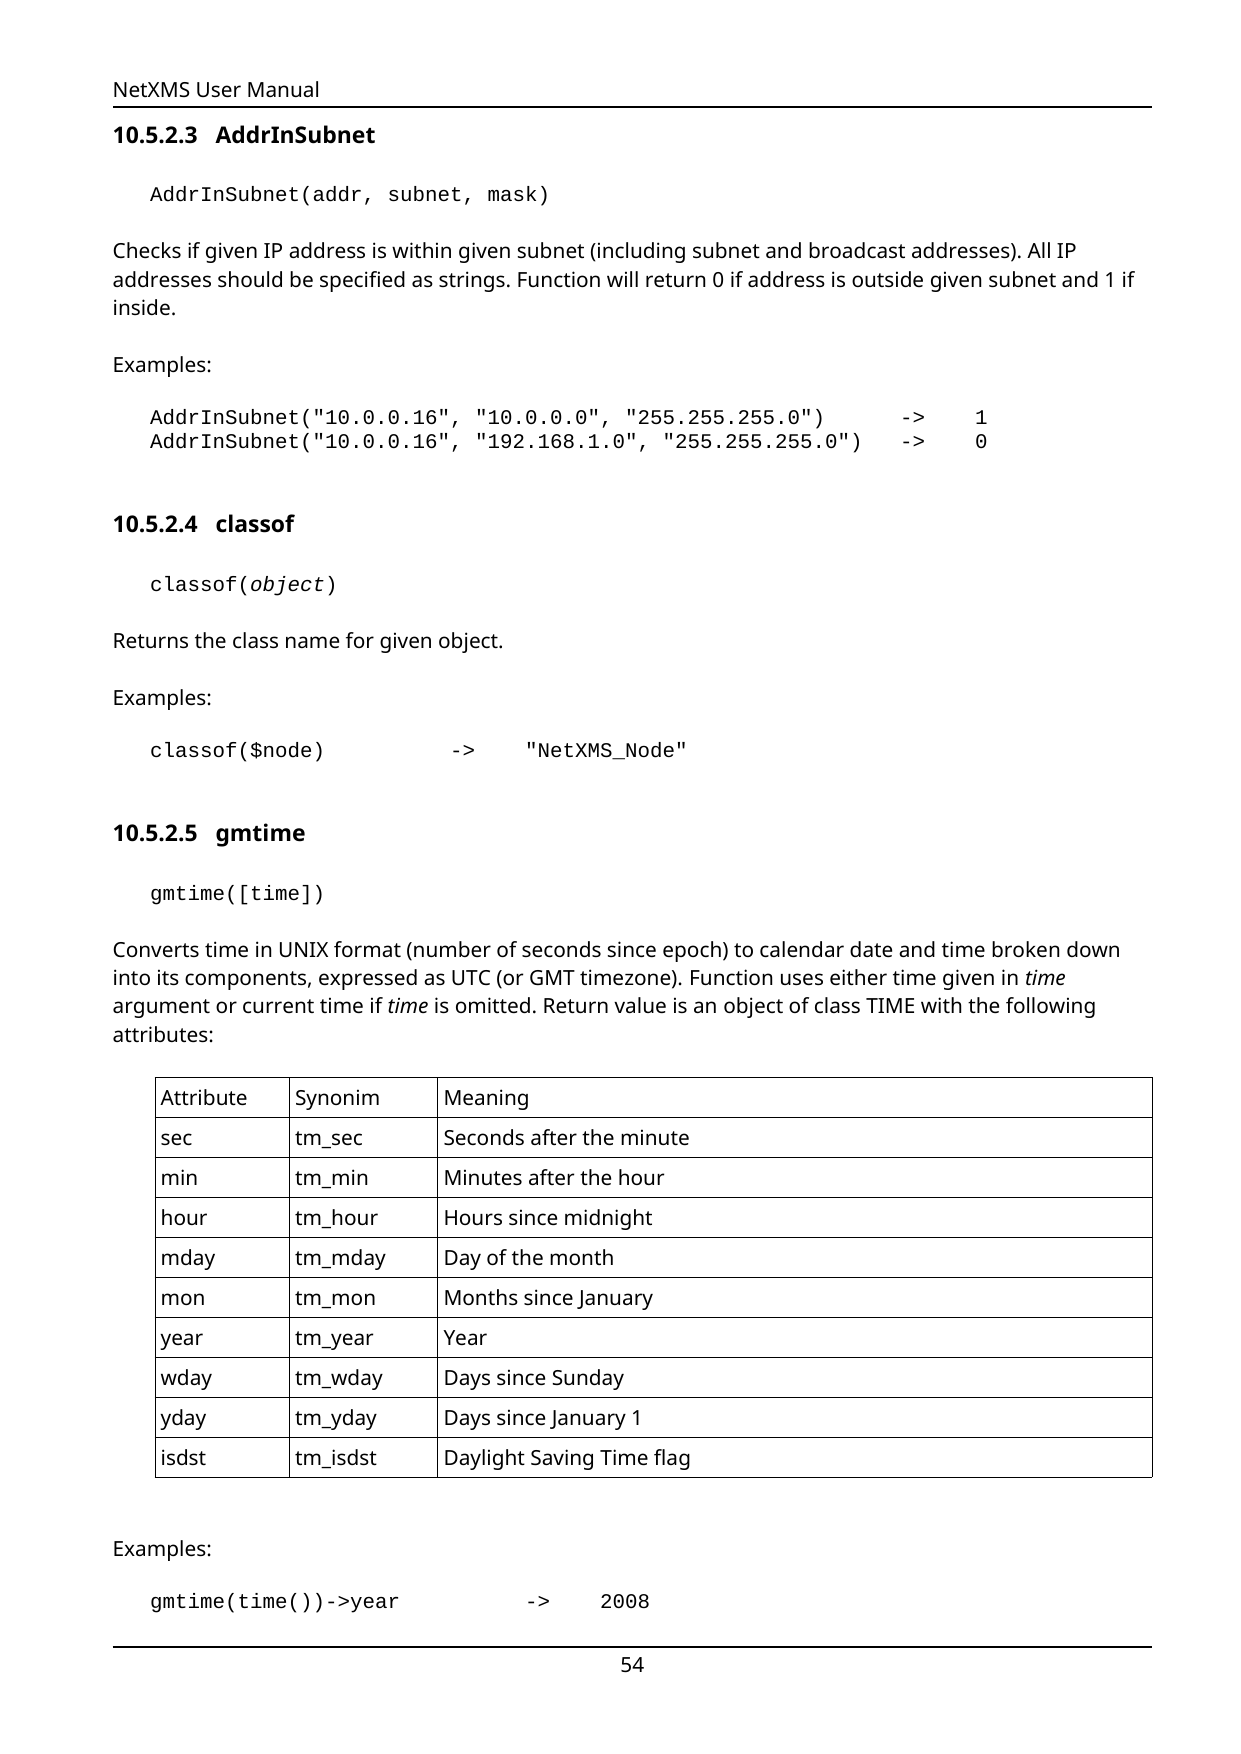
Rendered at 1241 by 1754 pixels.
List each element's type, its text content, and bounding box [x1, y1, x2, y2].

text gmtime(time())->year -> 2008 [150, 1591, 1152, 1614]
table_header Synonim [290, 1078, 437, 1117]
text AddrInSubnet("10.0.0.16", "192.168.1.0", "255.255.255.0") -> 0 [150, 431, 1152, 454]
text Examples: [112, 1534, 1152, 1562]
text AddrInSubnet(addr, subnet, mask) [150, 184, 1152, 208]
table_cell Year [438, 1318, 1152, 1357]
table_cell isdst [156, 1438, 289, 1477]
table_cell tm_isdst [290, 1438, 437, 1477]
text AddrInSubnet("10.0.0.16", "10.0.0.0", "255.255.255.0") -> 1 [150, 407, 1152, 431]
subtitle gmtime [112, 817, 1152, 848]
table_cell tm_wday [290, 1358, 437, 1397]
table_cell tm_hour [290, 1198, 437, 1237]
text Converts time in UNIX format (number of seconds since epoch) to calendar date and time broken down into its components, expressed as UTC (or GMT timezone). Function uses either time given in time argument or current time if time is omitted. Return value is an object of class TIME with the following attributes: [112, 935, 1152, 1048]
table_cell tm_year [290, 1318, 437, 1357]
table_cell tm_min [290, 1158, 437, 1197]
text gmtime([time]) [150, 883, 1152, 906]
table_cell Days since Sunday [438, 1358, 1152, 1397]
table_cell mday [156, 1238, 289, 1277]
table_cell Seconds after the minute [438, 1118, 1152, 1157]
table_header Meaning [438, 1078, 1152, 1117]
text classof(object) [150, 574, 1152, 597]
text Examples: [112, 350, 1152, 379]
text Examples: [112, 683, 1152, 711]
table_header Attribute [156, 1078, 289, 1117]
table_cell Hours since midnight [438, 1198, 1152, 1237]
table_cell min [156, 1158, 289, 1197]
text classof($node) -> "NetXMS_Node" [150, 740, 1152, 763]
table_cell tm_mday [290, 1238, 437, 1277]
table_cell Daylight Saving Time flag [438, 1438, 1152, 1477]
table_cell Day of the month [438, 1238, 1152, 1277]
table_cell yday [156, 1398, 289, 1437]
table_cell Days since January 1 [438, 1398, 1152, 1437]
table_cell sec [156, 1118, 289, 1157]
table_cell hour [156, 1198, 289, 1237]
table_cell Minutes after the hour [438, 1158, 1152, 1197]
subtitle classof [112, 508, 1152, 539]
table_cell year [156, 1318, 289, 1357]
table_cell tm_mon [290, 1278, 437, 1317]
text Returns the class name for given object. [112, 626, 1152, 654]
subtitle AddrInSubnet [112, 118, 1152, 150]
table_cell mon [156, 1278, 289, 1317]
table_cell wday [156, 1358, 289, 1397]
text Checks if given IP address is within given subnet (including subnet and broadcast addresses). All IP addresses should be specified as strings. Function will return 0 if address is outside given subnet and 1 if inside. [112, 237, 1152, 322]
table_cell tm_sec [290, 1118, 437, 1157]
table_cell tm_yday [290, 1398, 437, 1437]
table_cell Months since January [438, 1278, 1152, 1317]
